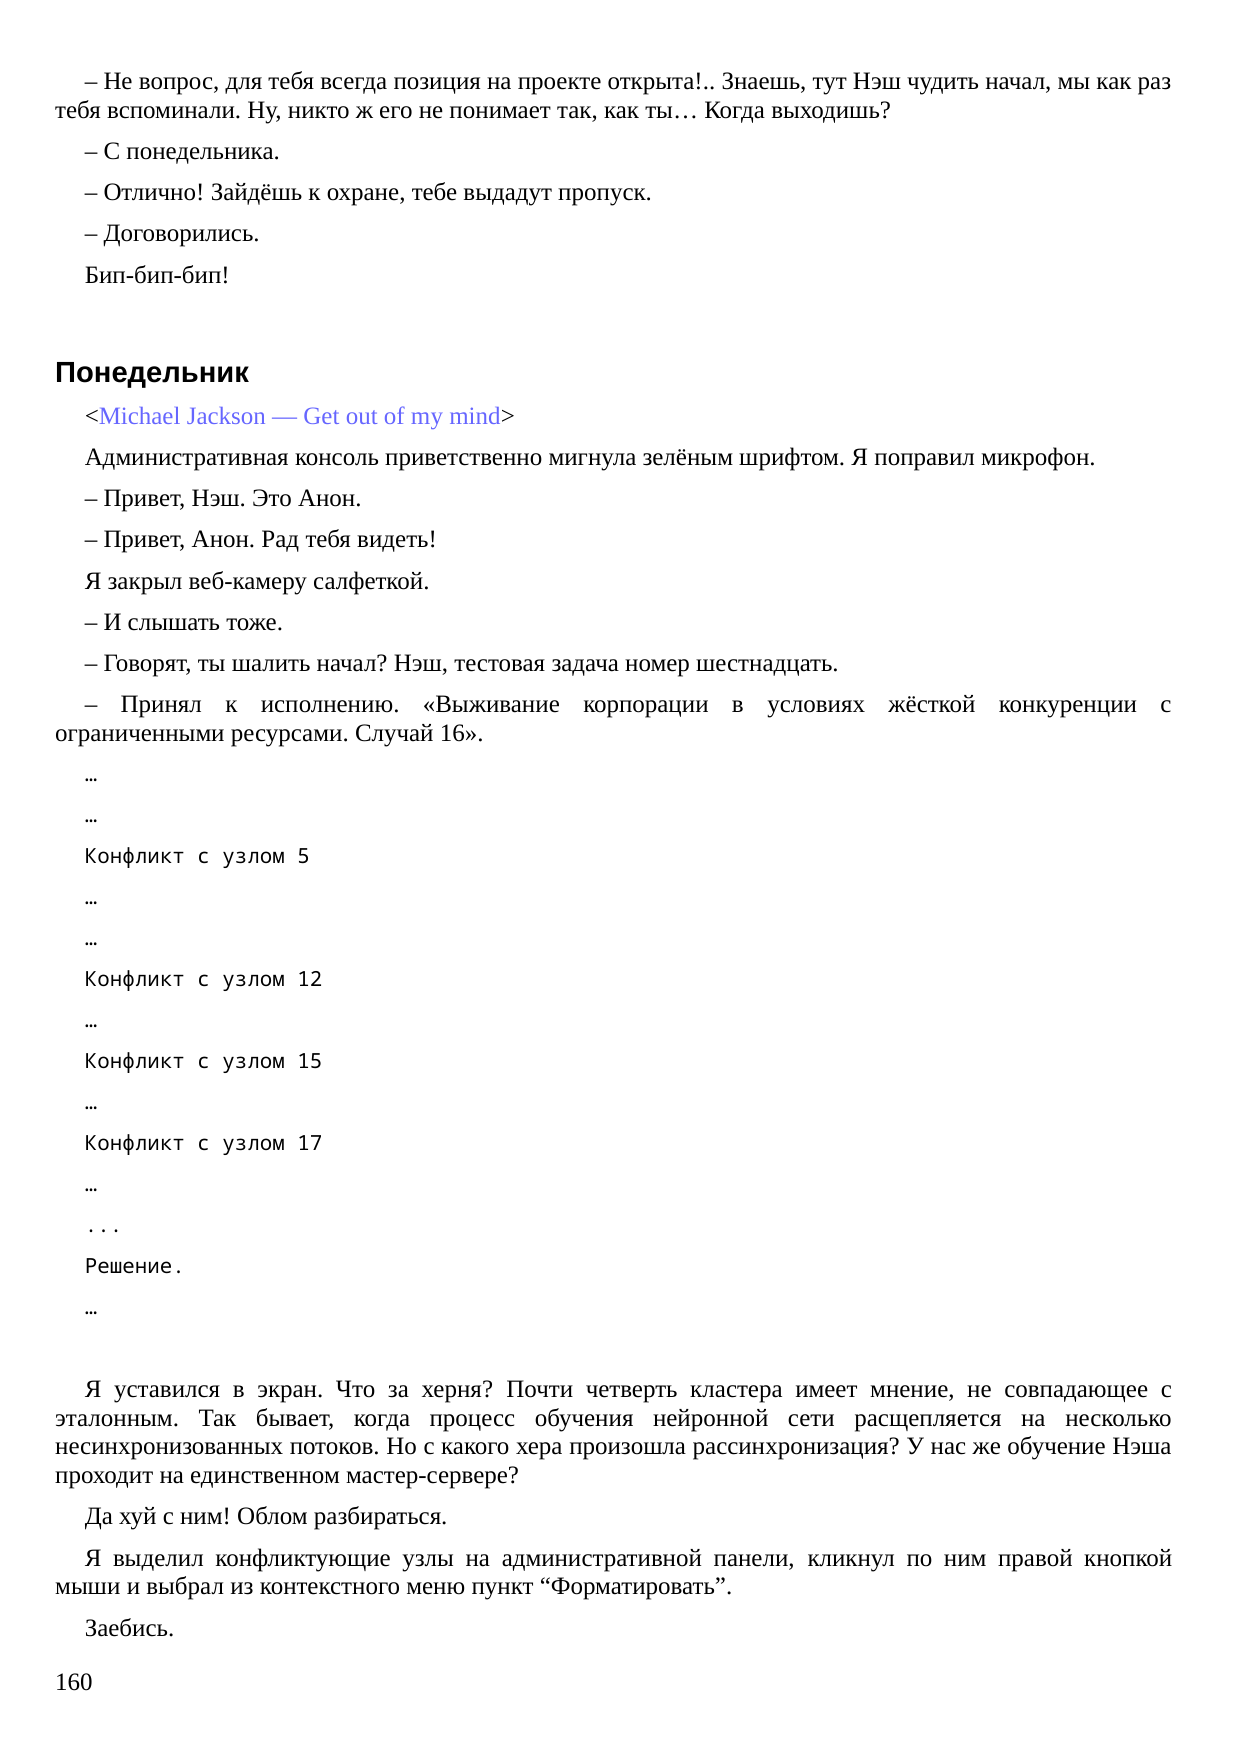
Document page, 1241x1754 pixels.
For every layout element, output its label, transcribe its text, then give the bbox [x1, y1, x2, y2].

text Конфликт с узлом 15 [55, 1046, 1173, 1074]
text – Принял к исполнению. «Выживание корпорации в условиях жёсткой конкуренции с ограниченными ресурсами. Случай 16». [55, 689, 1173, 747]
text Бип-бип-бип! [55, 260, 1173, 288]
text … [55, 1087, 1173, 1116]
text <Michael Jackson — Get out of my mind> [55, 401, 1173, 429]
text Решение. [55, 1251, 1173, 1279]
text – Договорились. [55, 218, 1173, 247]
text … [55, 1292, 1173, 1320]
text Конфликт с узлом 17 [55, 1128, 1173, 1156]
text – И слышать тоже. [55, 607, 1173, 636]
text Конфликт с узлом 12 [55, 964, 1173, 993]
text ... [55, 1210, 1173, 1238]
text Да хуй с ним! Облом разбираться. [55, 1501, 1173, 1530]
subtitle Понедельник [55, 355, 1173, 388]
text … [55, 882, 1173, 911]
text Я выделил конфликтующие узлы на административной панели, кликнул по ним правой кнопкой мыши и выбрал из контекстного меню пункт “Форматировать”. [55, 1543, 1173, 1600]
text – С понедельника. [55, 136, 1173, 165]
text – Привет, Нэш. Это Анон. [55, 483, 1173, 512]
text … [55, 1169, 1173, 1197]
text … [55, 923, 1173, 952]
text Заебись. [55, 1613, 1173, 1641]
text … [55, 1005, 1173, 1034]
text Я уставился в экран. Что за херня? Почти четверть кластера имеет мнение, не совпадающее с эталонным. Так бывает, когда процесс обучения нейронной сети расщепляется на несколько несинхронизованных потоков. Но с какого хера произошла рассинхронизация? У нас же обучение Нэша проходит на единственном мастер-сервере? [55, 1374, 1173, 1489]
text … [55, 801, 1173, 829]
text – Отлично! Зайдёшь к охране, тебе выдадут пропуск. [55, 177, 1173, 206]
text – Привет, Анон. Рад тебя видеть! [55, 524, 1173, 553]
text – Говорят, ты шалить начал? Нэш, тестовая задача номер шестнадцать. [55, 648, 1173, 677]
text … [55, 759, 1173, 788]
text – Не вопрос, для тебя всегда позиция на проекте открыта!.. Знаешь, тут Нэш чудить начал, мы как раз тебя вспоминали. Ну, никто ж его не понимает так, как ты… Когда выходишь? [55, 66, 1173, 123]
text Административная консоль приветственно мигнула зелёным шрифтом. Я поправил микрофон. [55, 442, 1173, 471]
text Конфликт с узлом 5 [55, 841, 1173, 870]
text Я закрыл веб-камеру салфеткой. [55, 566, 1173, 594]
